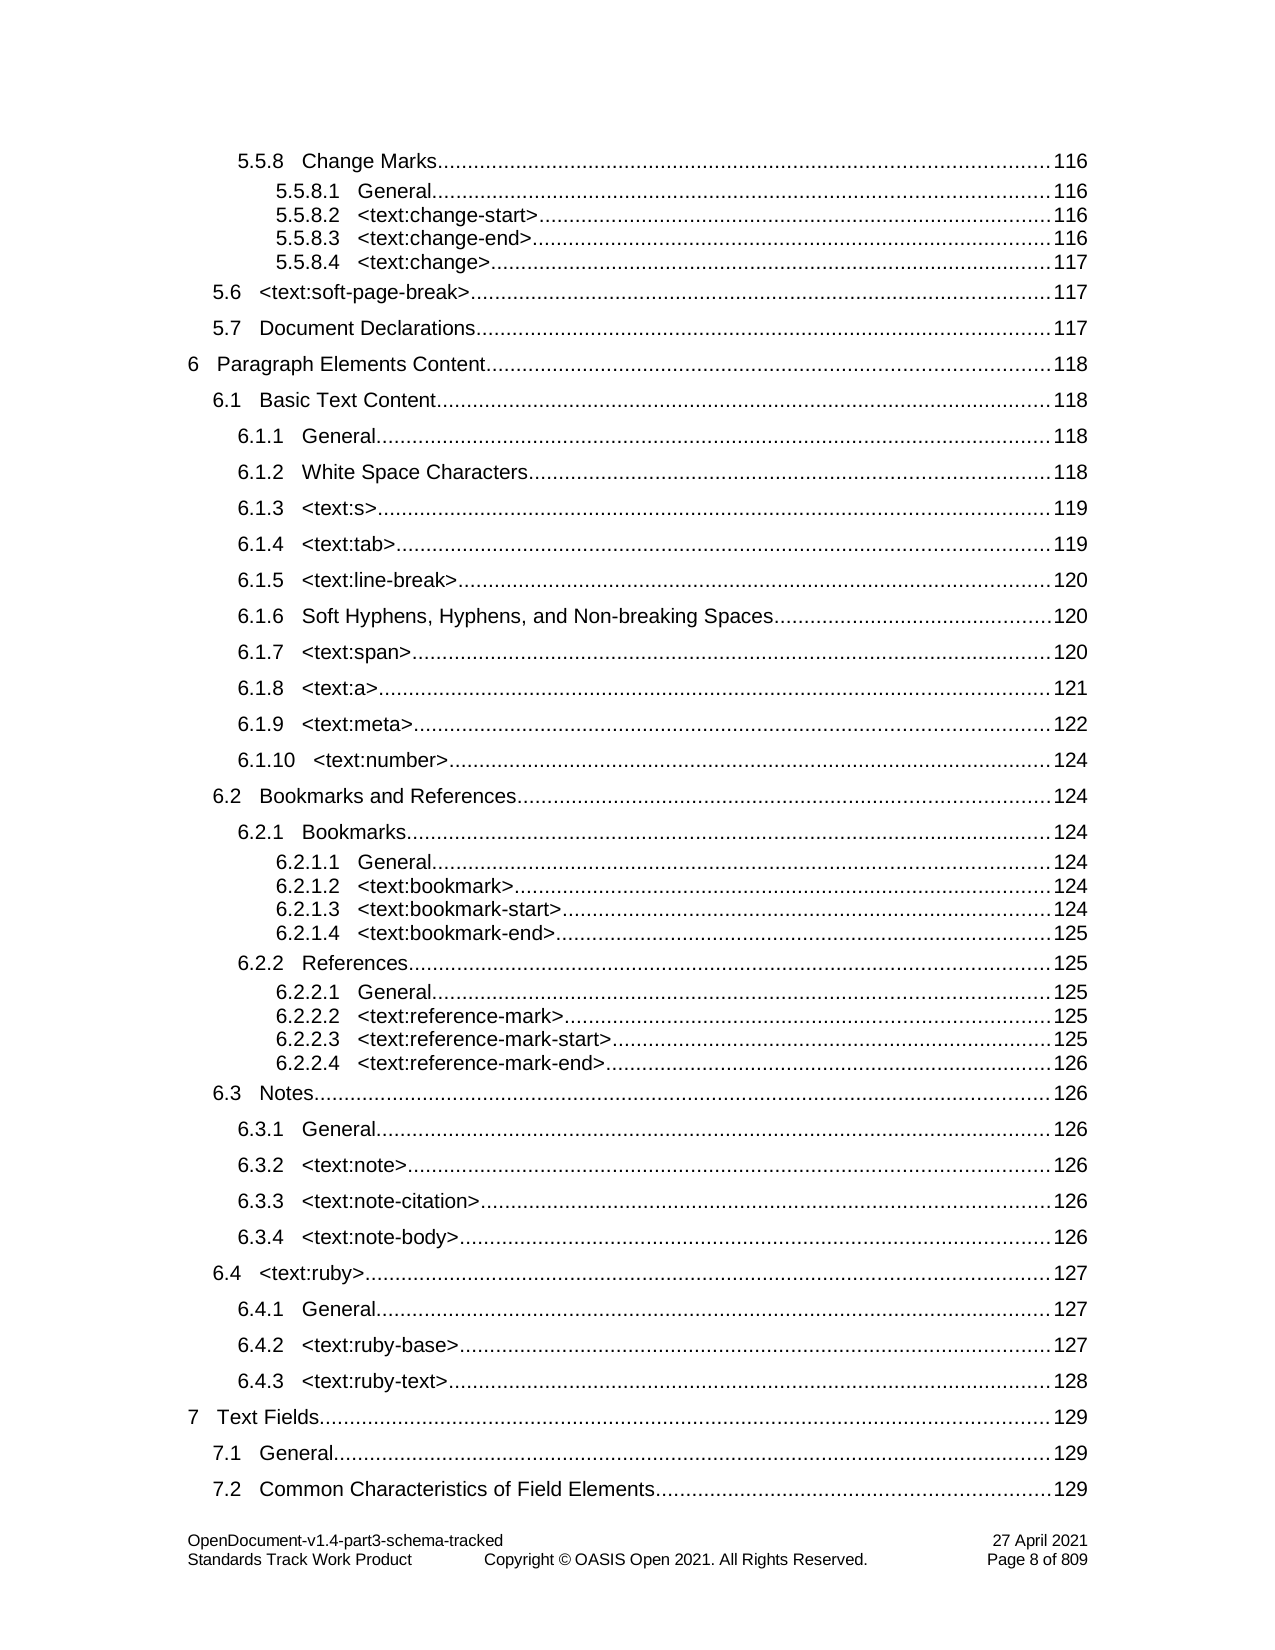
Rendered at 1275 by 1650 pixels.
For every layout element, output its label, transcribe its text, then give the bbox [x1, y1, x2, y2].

text 6.1.1 General 118 [237, 424, 1088, 448]
text 6.1.5 <text:line-break> 120 [237, 568, 1088, 592]
text 5.6 <text:soft-page-break> 117 [212, 280, 1088, 304]
text 6.1.6 Soft Hyphens, Hyphens, and Non-breaking Spaces 120 [237, 604, 1088, 628]
text 5.5.8.1 General 116 [276, 180, 1088, 203]
text 6.1 Basic Text Content 118 [212, 388, 1088, 412]
text 6.2 Bookmarks and References 124 [212, 785, 1088, 808]
text 6.2.1 Bookmarks 124 [237, 821, 1088, 844]
text 6.4.2 <text:ruby-base> 127 [237, 1333, 1088, 1357]
text 6.2.2 References 125 [237, 951, 1088, 974]
text 6.2.2.4 <text:reference-mark-end> 126 [276, 1051, 1088, 1075]
text 6.1.7 <text:span> 120 [237, 641, 1088, 664]
text 6.1.4 <text:tab> 119 [237, 532, 1088, 556]
text 7 Text Fields 129 [187, 1406, 1088, 1429]
text 6.2.1.3 <text:bookmark-start> 124 [276, 898, 1088, 921]
text 7.1 General 129 [212, 1442, 1088, 1465]
text 5.5.8.4 <text:change> 117 [276, 250, 1088, 274]
text 6.1.9 <text:meta> 122 [237, 713, 1088, 736]
text 5.5.8.3 <text:change-end> 116 [276, 227, 1088, 250]
text 6.2.2.3 <text:reference-mark-start> 125 [276, 1028, 1088, 1051]
text 6.1.8 <text:a> 121 [237, 677, 1088, 700]
text 6.2.2.2 <text:reference-mark> 125 [276, 1004, 1088, 1028]
text 6.3.3 <text:note-citation> 126 [237, 1189, 1088, 1213]
text 6.2.1.1 General 124 [276, 851, 1088, 874]
text 6 Paragraph Elements Content 118 [187, 352, 1088, 376]
text 6.2.2.1 General 125 [276, 981, 1088, 1004]
text 7.2 Common Characteristics of Field Elements 129 [212, 1478, 1088, 1501]
text 6.4.1 General 127 [237, 1297, 1088, 1321]
text 5.7 Document Declarations 117 [212, 316, 1088, 340]
text 6.3.1 General 126 [237, 1117, 1088, 1141]
text 6.1.2 White Space Characters 118 [237, 460, 1088, 484]
text 6.4.3 <text:ruby-text> 128 [237, 1369, 1088, 1393]
text 6.3 Notes 126 [212, 1081, 1088, 1105]
text 5.5.8.2 <text:change-start> 116 [276, 203, 1088, 227]
text 6.1.10 <text:number> 124 [237, 749, 1088, 772]
text 6.2.1.2 <text:bookmark> 124 [276, 874, 1088, 898]
text 6.1.3 <text:s> 119 [237, 496, 1088, 520]
text 6.2.1.4 <text:bookmark-end> 125 [276, 921, 1088, 945]
text 6.3.4 <text:note-body> 126 [237, 1225, 1088, 1249]
text 6.3.2 <text:note> 126 [237, 1153, 1088, 1177]
text 5.5.8 Change Marks 116 [237, 150, 1088, 173]
text 6.4 <text:ruby> 127 [212, 1261, 1088, 1285]
